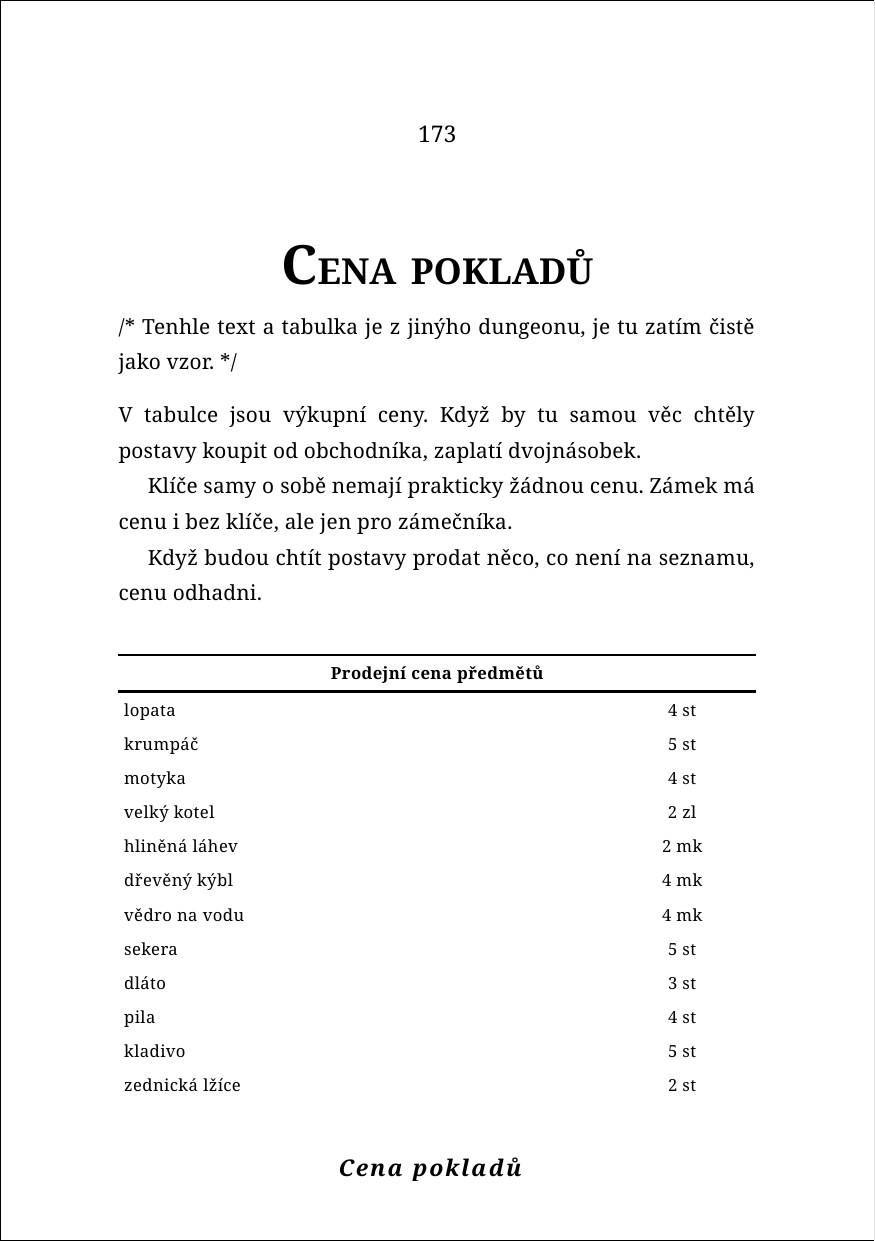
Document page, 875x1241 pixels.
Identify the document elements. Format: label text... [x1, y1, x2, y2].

table_cell dláto [118, 966, 608, 1000]
table_cell 4 st [608, 693, 756, 727]
table_cell kladivo [118, 1034, 608, 1068]
table_cell hliněná láhev [118, 829, 608, 863]
table_cell 3 st [608, 966, 756, 1000]
table_cell 4 st [608, 761, 756, 795]
subtitle Cena pokladů [118, 226, 756, 300]
table_cell krumpáč [118, 727, 608, 761]
table_cell 2 st [608, 1068, 756, 1102]
table_cell 2 zl [608, 795, 756, 829]
table_cell motyka [118, 761, 608, 795]
table_cell 5 st [608, 1034, 756, 1068]
table_cell vědro na vodu [118, 898, 608, 932]
table_cell velký kotel [118, 795, 608, 829]
table_cell 5 st [608, 932, 756, 966]
table_cell 4 st [608, 1000, 756, 1034]
table_cell 2 mk [608, 829, 756, 863]
table_cell sekera [118, 932, 608, 966]
text V tabulce jsou výkupní ceny. Když by tu samou věc chtěly postavy koupit od obchodníka, zaplatí dvojnásobek. Klíče samy o⁠ sobě nemají prakticky žádnou cenu. Zámek má cenu i bez klíče, ale jen pro zámečníka. Když budou chtít postavy prodat něco, co není na seznamu, cenu odhadni. [118, 401, 756, 607]
table_cell 4 mk [608, 863, 756, 897]
table_cell 5 st [608, 727, 756, 761]
text /* Tenhle text a tabulka je z jinýho dungeonu, je tu zatím čistě jako vzor. */ [118, 312, 756, 376]
table_cell 4 mk [608, 898, 756, 932]
table_cell zednická lžíce [118, 1068, 608, 1102]
table_cell pila [118, 1000, 608, 1034]
table_cell dřevěný kýbl [118, 863, 608, 897]
table_cell lopata [118, 693, 608, 727]
table_header Prodejní cena předmětů [118, 656, 756, 690]
